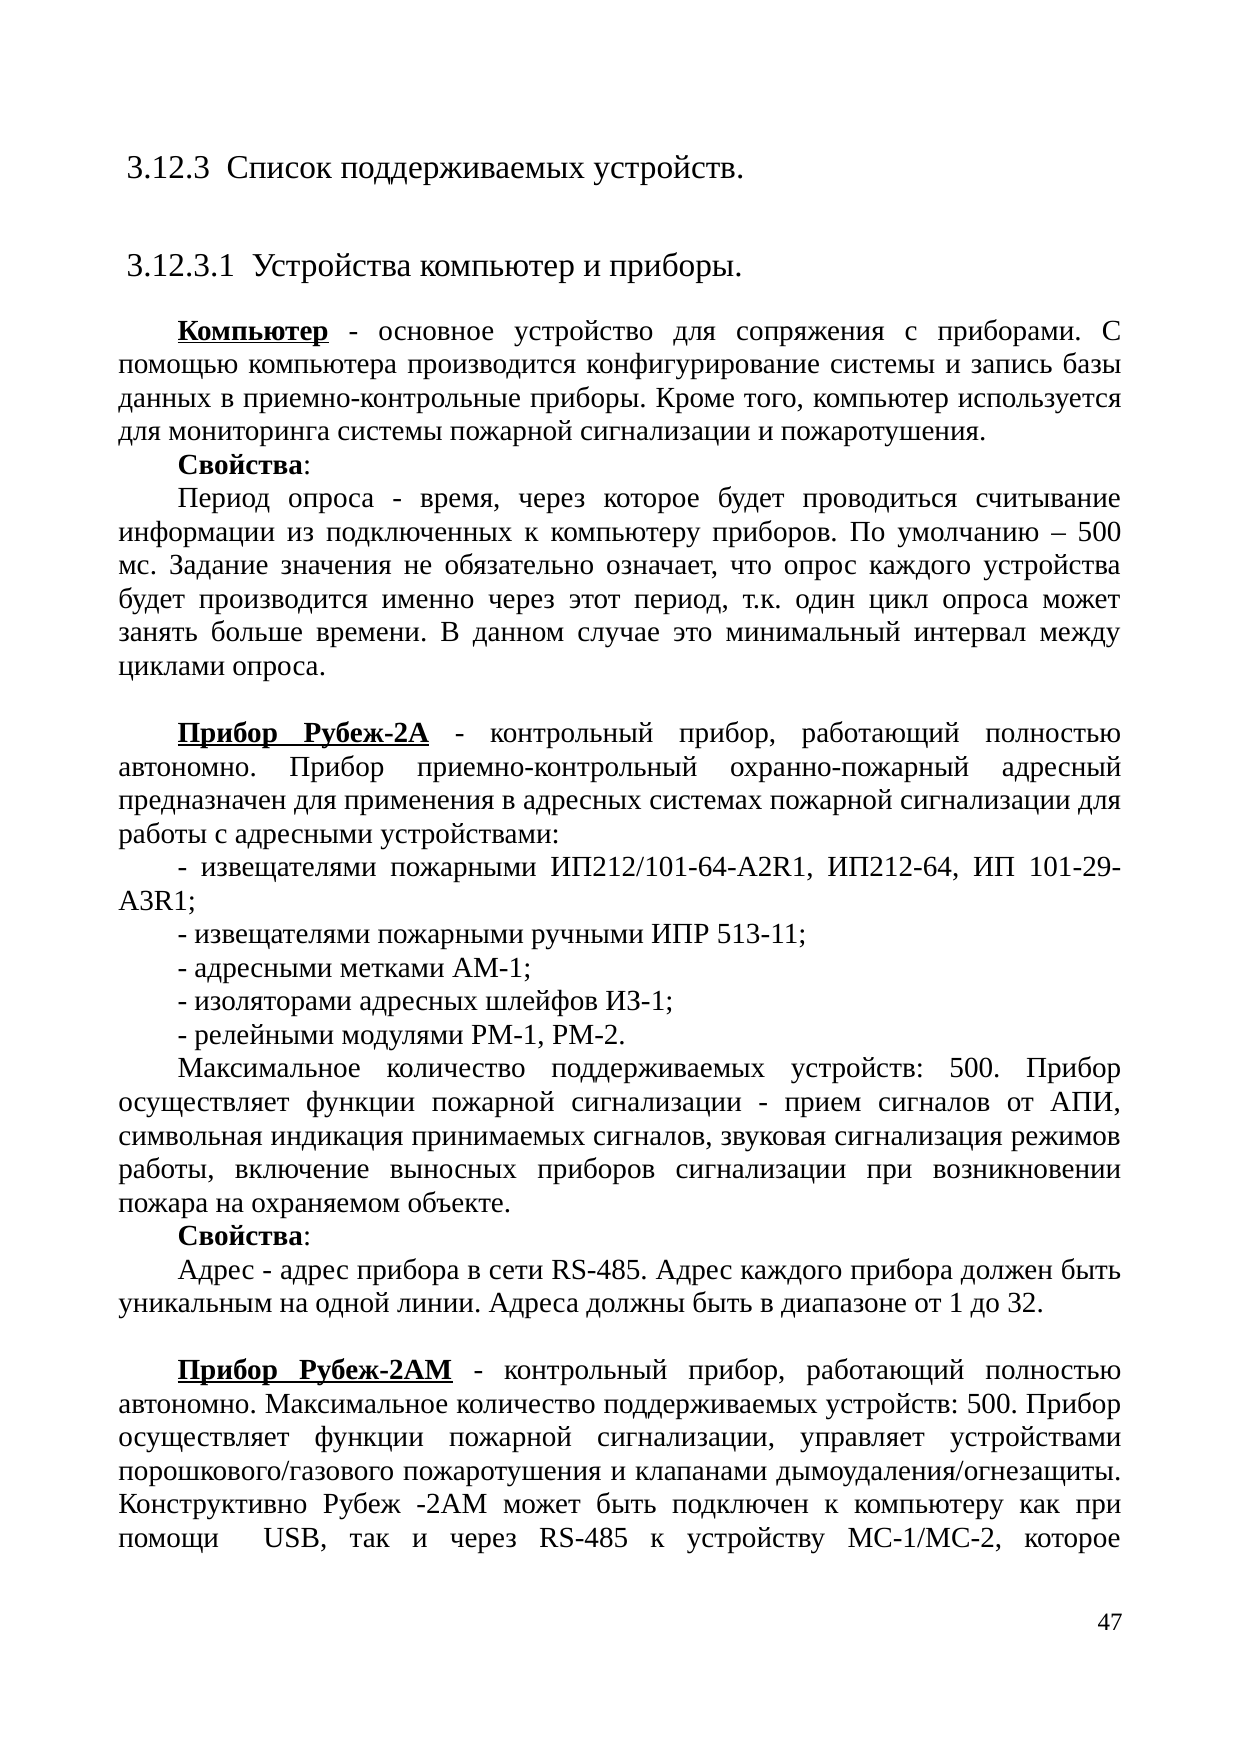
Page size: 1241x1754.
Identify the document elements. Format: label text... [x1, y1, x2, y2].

text Компьютер - основное устройство для сопряжения с приборами. С помощью компьютера производится конфигурирование системы и запись базы данных в приемно-контрольные приборы. Кроме того, компьютер используется для мониторинга системы пожарной сигнализации и пожаротушения. [118, 313, 1122, 447]
text - адресными метками АМ-1; [118, 950, 1122, 983]
text Период опроса - время, через которое будет проводиться считывание информации из подключенных к компьютеру приборов. По умолчанию – 500 мс. Задание значения не обязательно означает, что опрос каждого устройства будет производится именно через этот период, т.к. один цикл опроса может занять больше времени. В данном случае это минимальный интервал между циклами опроса. [118, 480, 1122, 682]
text Максимальное количество поддерживаемых устройств: 500. Прибор осуществляет функции пожарной сигнализации - прием сигналов от АПИ, символьная индикация принимаемых сигналов, звуковая сигнализация режимов работы, включение выносных приборов сигнализации при возникновении пожара на охраняемом объекте. [118, 1051, 1122, 1218]
text Адрес - адрес прибора в сети RS-485. Адрес каждого прибора должен быть уникальным на одной линии. Адреса должны быть в диапазоне от 1 до 32. [118, 1252, 1122, 1319]
subtitle Устройства компьютер и приборы. [118, 245, 1122, 283]
text - извещателями пожарными ИП212/101-64-А2R1, ИП212-64, ИП 101-29-А3R1; [118, 849, 1122, 916]
text - извещателями пожарными ручными ИПР 513-11; [118, 916, 1122, 950]
text - изоляторами адресных шлейфов ИЗ-1; [118, 983, 1122, 1017]
subtitle Список поддерживаемых устройств. [118, 148, 1122, 186]
text Прибор Рубеж-2АМ - контрольный прибор, работающий полностью автономно. Максимальное количество поддерживаемых устройств: 500. Прибор осуществляет функции пожарной сигнализации, управляет устройствами порошкового/газового пожаротушения и клапанами дымоудаления/огнезащиты. Конструктивно Рубеж -2АМ может быть подключен к компьютеру как при помощи USB, так и через RS-485 к устройству МС-1/МС-2, которое [118, 1352, 1122, 1554]
text Свойства: [118, 447, 1122, 480]
text - релейными модулями РМ-1, РМ-2. [118, 1017, 1122, 1051]
text Свойства: [118, 1218, 1122, 1252]
text Прибор Рубеж-2А - контрольный прибор, работающий полностью автономно. Прибор приемно-контрольный охранно-пожарный адресный предназначен для применения в адресных системах пожарной сигнализации для работы с адресными устройствами: [118, 715, 1122, 849]
